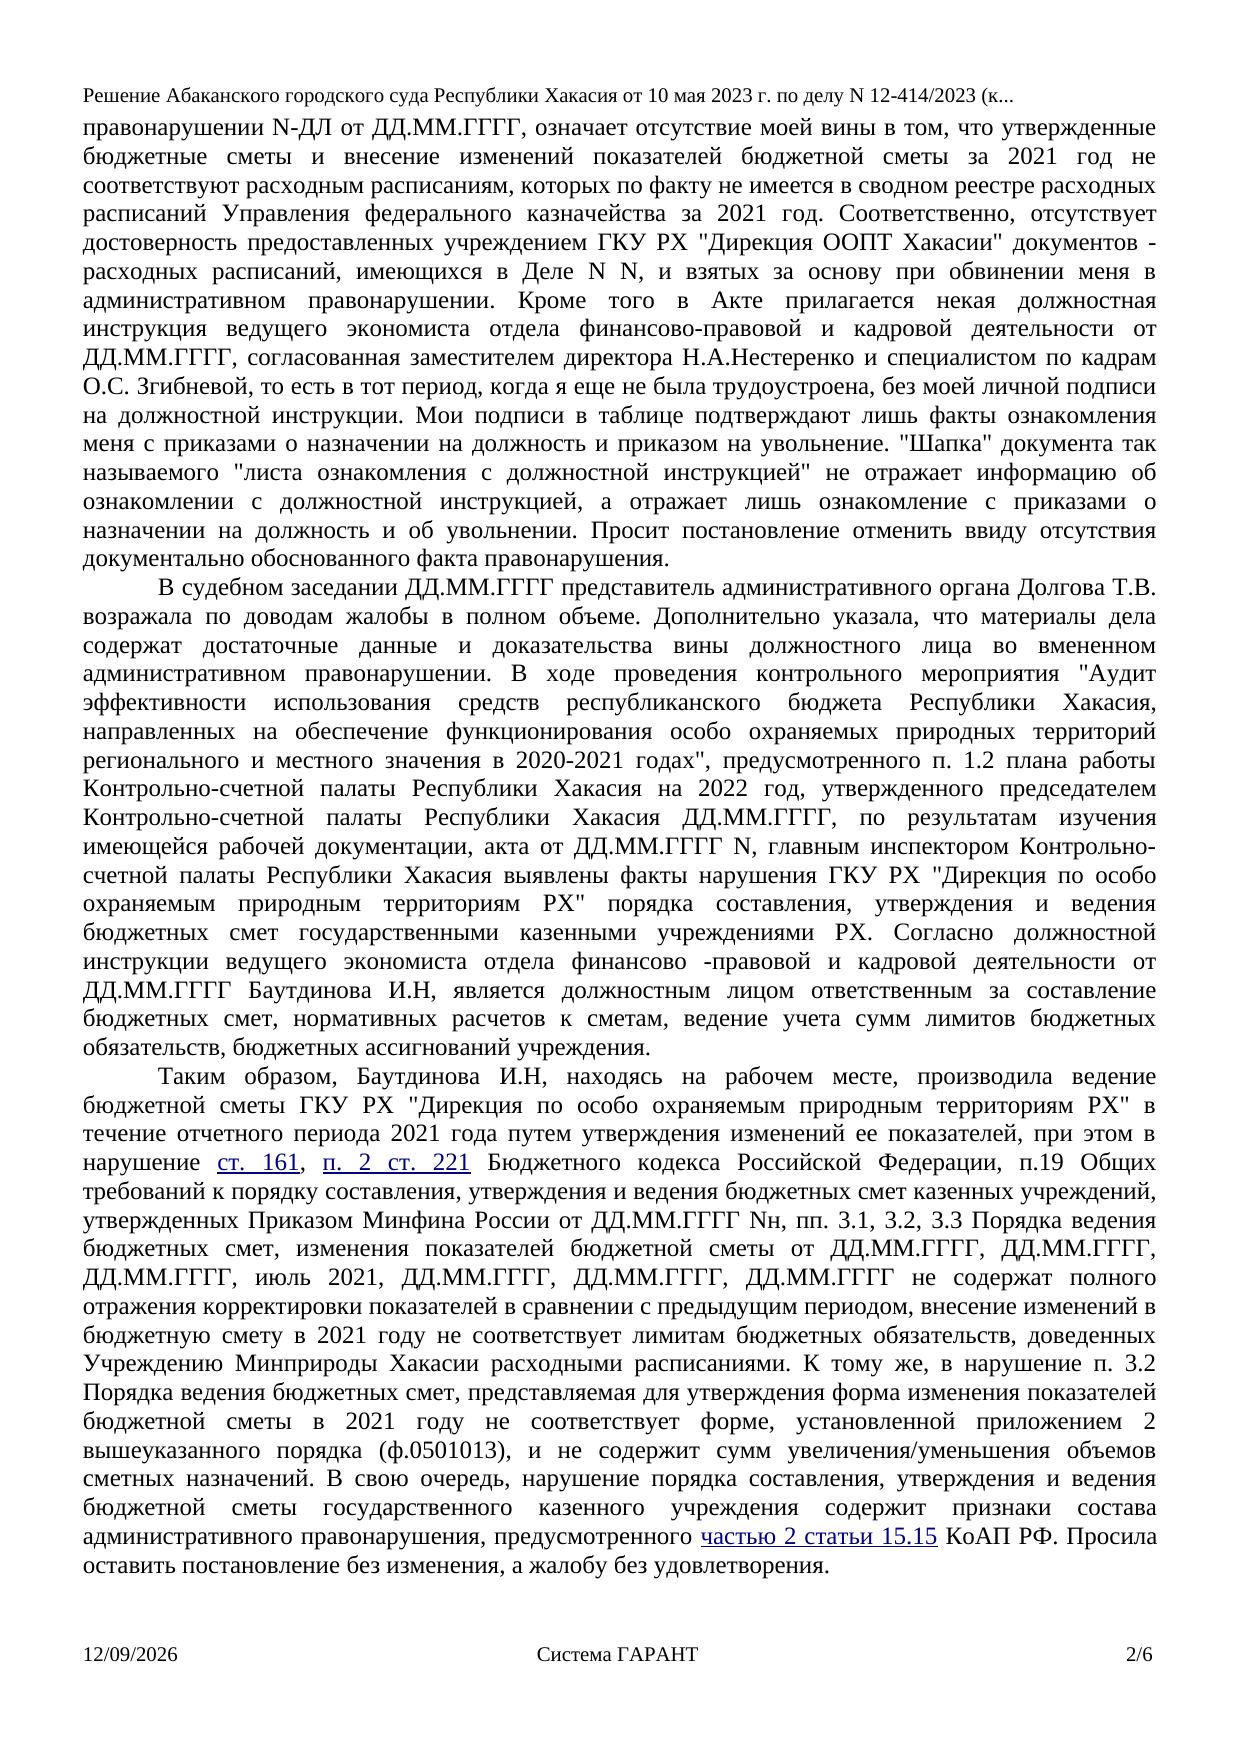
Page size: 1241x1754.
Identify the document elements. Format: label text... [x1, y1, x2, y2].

text правонарушении N-ДЛ от ДД.ММ.ГГГГ, означает отсутствие моей вины в том, что утвержденные бюджетные сметы и внесение изменений показателей бюджетной сметы за 2021 год не соответствуют расходным расписаниям, которых по факту не имеется в сводном реестре расходных расписаний Управления федерального казначейства за 2021 год. Соответственно, отсутствует достоверность предоставленных учреждением ГКУ РХ "Дирекция ООПТ Хакасии" документов - расходных расписаний, имеющихся в Деле N N, и взятых за основу при обвинении меня в административном правонарушении. Кроме того в Акте прилагается некая должностная инструкция ведущего экономиста отдела финансово-правовой и кадровой деятельности от ДД.ММ.ГГГГ, согласованная заместителем директора Н.А.Нестеренко и специалистом по кадрам О.С. Згибневой, то есть в тот период, когда я еще не была трудоустроена, без моей личной подписи на должностной инструкции. Мои подписи в таблице подтверждают лишь факты ознакомления меня с приказами о назначении на должность и приказом на увольнение. "Шапка" документа так называемого "листа ознакомления с должностной инструкцией" не отражает информацию об ознакомлении с должностной инструкцией, а отражает лишь ознакомление с приказами о назначении на должность и об увольнении. Просит постановление отменить ввиду отсутствия документально обоснованного факта правонарушения. [83, 112, 1157, 572]
text В судебном заседании ДД.ММ.ГГГГ представитель административного органа Долгова Т.В. возражала по доводам жалобы в полном объеме. Дополнительно указала, что материалы дела содержат достаточные данные и доказательства вины должностного лица во вмененном административном правонарушении. В ходе проведения контрольного мероприятия "Аудит эффективности использования средств республиканского бюджета Республики Хакасия, направленных на обеспечение функционирования особо охраняемых природных территорий регионального и местного значения в 2020-2021 годах", предусмотренного п. 1.2 плана работы Контрольно-счетной палаты Республики Хакасия на 2022 год, утвержденного председателем Контрольно-счетной палаты Республики Хакасия ДД.ММ.ГГГГ, по результатам изучения имеющейся рабочей документации, акта от ДД.ММ.ГГГГ N, главным инспектором Контрольно- счетной палаты Республики Хакасия выявлены факты нарушения ГКУ РХ "Дирекция по особо охраняемым природным территориям РХ" порядка составления, утверждения и ведения бюджетных смет государственными казенными учреждениями РХ. Согласно должностной инструкции ведущего экономиста отдела финансово -правовой и кадровой деятельности от ДД.ММ.ГГГГ Баутдинова И.Н, является должностным лицом ответственным за составление бюджетных смет, нормативных расчетов к сметам, ведение учета сумм лимитов бюджетных обязательств, бюджетных ассигнований учреждения. [83, 572, 1157, 1061]
text Таким образом, Баутдинова И.Н, находясь на рабочем месте, производила ведение бюджетной сметы ГКУ РХ "Дирекция по особо охраняемым природным территориям РХ" в течение отчетного периода 2021 года путем утверждения изменений ее показателей, при этом в нарушение ст. 161, п. 2 ст. 221 Бюджетного кодекса Российской Федерации, п.19 Общих требований к порядку составления, утверждения и ведения бюджетных смет казенных учреждений, утвержденных Приказом Минфина России от ДД.ММ.ГГГГ Nн, пп. 3.1, 3.2, 3.3 Порядка ведения бюджетных смет, изменения показателей бюджетной сметы от ДД.ММ.ГГГГ, ДД.ММ.ГГГГ, ДД.ММ.ГГГГ, июль 2021, ДД.ММ.ГГГГ, ДД.ММ.ГГГГ, ДД.ММ.ГГГГ не содержат полного отражения корректировки показателей в сравнении с предыдущим периодом, внесение изменений в бюджетную смету в 2021 году не соответствует лимитам бюджетных обязательств, доведенных Учреждению Минприроды Хакасии расходными расписаниями. К тому же, в нарушение п. 3.2 Порядка ведения бюджетных смет, представляемая для утверждения форма изменения показателей бюджетной сметы в 2021 году не соответствует форме, установленной приложением 2 вышеуказанного порядка (ф.0501013), и не содержит сумм увеличения/уменьшения объемов сметных назначений. В свою очередь, нарушение порядка составления, утверждения и ведения бюджетной сметы государственного казенного учреждения содержит признаки состава административного правонарушения, предусмотренного частью 2 статьи 15.15 КоАП РФ. Просила оставить постановление без изменения, а жалобу без удовлетворения. [83, 1061, 1157, 1578]
